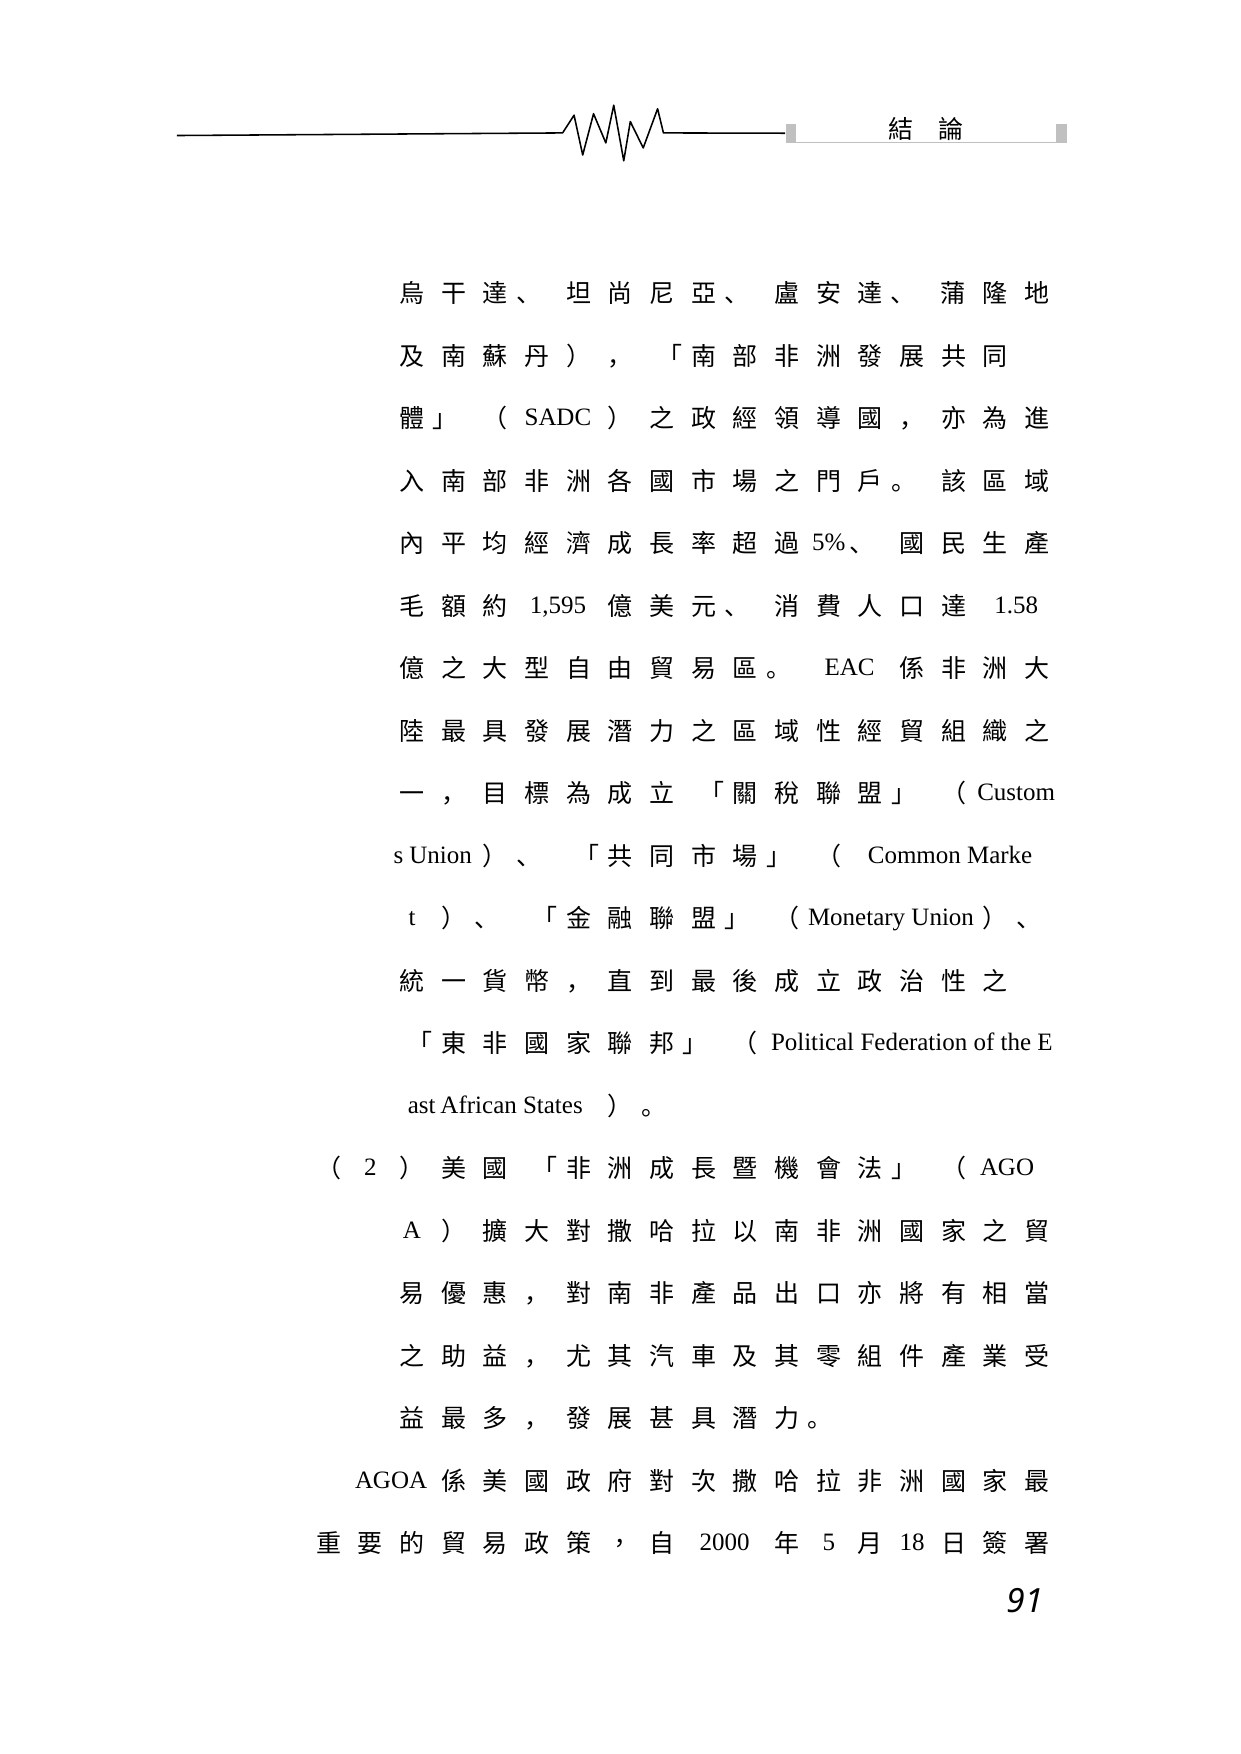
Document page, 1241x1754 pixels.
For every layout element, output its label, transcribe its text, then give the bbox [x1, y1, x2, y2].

text （2）美國「非洲成長暨機會法」（AGOA）擴大對撒哈拉以南非洲國家之貿易優惠，對南非產品出口亦將有相當之助益，尤其汽車及其零組件產業受益最多，發展甚具潛力。 [306, 1125, 1058, 1438]
text 烏干達、坦尚尼亞、盧安達、蒲隆地及南蘇丹），「南部非洲發展共同體」（SADC）之政經領導國，亦為進入南部非洲各國市場之門戶。該區域內平均經濟成長率超過5%、國民生產毛額約1,595億美元、消費人口達1.58億之大型自由貿易區。EAC係非洲大陸最具發展潛力之區域性經貿組織之一，目標為成立「關稅聯盟」（Customs Union）、「共同市場」（Common Market）、「金融聯盟」（Monetary Union）、統一貨幣，直到最後成立政治性之「東非國家聯邦」（Political Federation of the East African States）。 [306, 250, 1058, 1125]
text AGOA係美國政府對次撒哈拉非洲國家最重要的貿易政策，自2000年5月18日簽署 [281, 1438, 1058, 1563]
